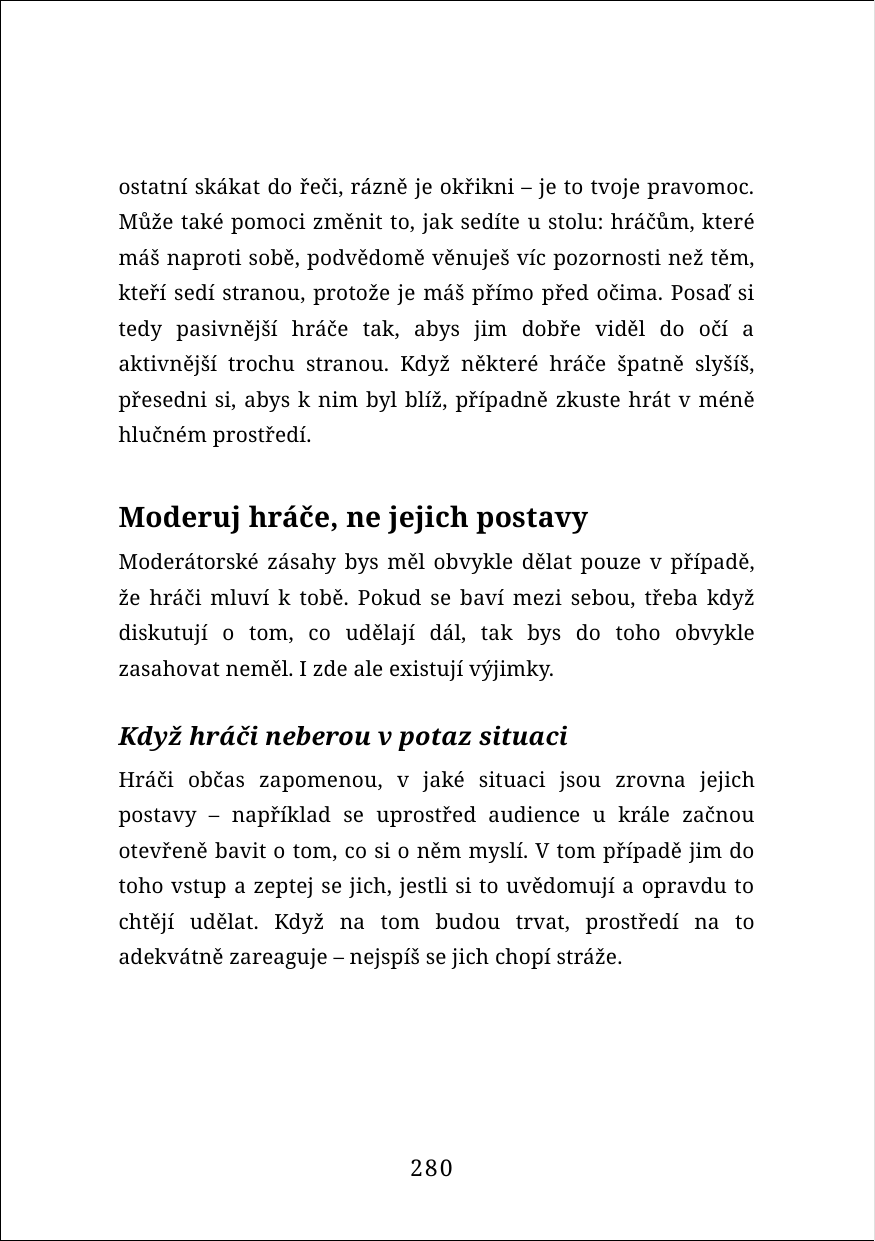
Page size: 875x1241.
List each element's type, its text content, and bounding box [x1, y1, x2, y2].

subtitle Moderuj hráče, ne jejich postavy [118, 497, 756, 536]
subtitle Když hráči neberou v potaz situaci [118, 719, 756, 753]
text ostatní skákat do řeči, rázně je okřikni – je to tvoje pravomoc. Může také pomoci změnit to, jak sedíte u stolu: hráčům, které máš naproti sobě, podvědomě věnuješ víc pozornosti než těm, kteří sedí stranou, protože je máš přímo před očima. Posaď si tedy pasivnější hráče tak, abys jim dobře viděl do očí a aktivnější trochu stranou. Když některé hráče špatně slyšíš, přesedni si, abys k nim byl blíž, případně zkuste hrát v méně hlučném prostředí. [118, 172, 756, 449]
text Moderátorské zásahy bys měl obvykle dělat pouze v případě, že hráči mluví k tobě. Pokud se baví mezi sebou, třeba když diskutují o tom, co udělají dál, tak bys do toho obvykle zasahovat neměl. I zde ale existují výjimky. [118, 547, 756, 682]
text Hráči občas zapomenou, v jaké situaci jsou zrovna jejich postavy – například se uprostřed audience u krále začnou otevřeně bavit o tom, co si o něm myslí. V tom případě jim do toho vstup a zeptej se jich, jestli si to uvědomují a opravdu to chtějí udělat. Když na tom budou trvat, prostředí na to adekvátně zareaguje – nejspíš se jich chopí stráže. [118, 765, 756, 971]
